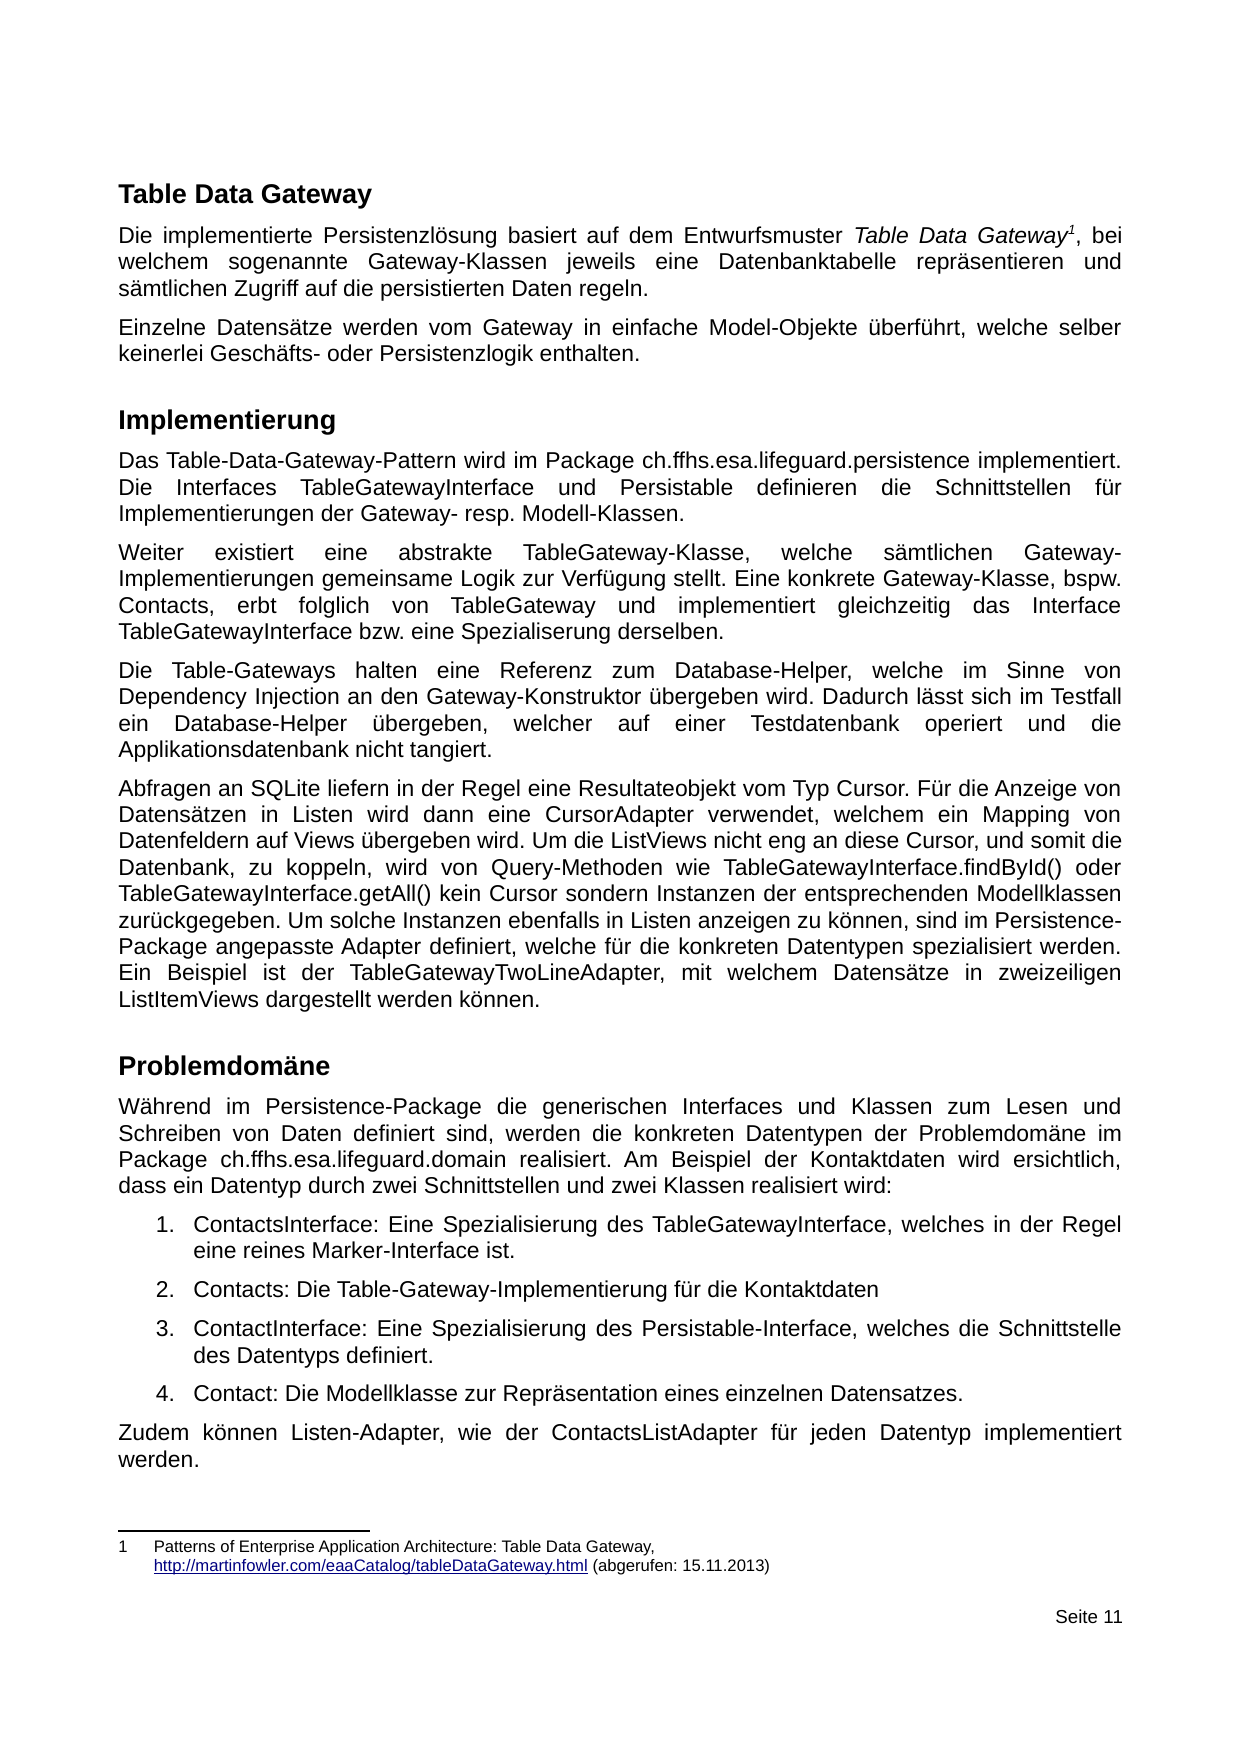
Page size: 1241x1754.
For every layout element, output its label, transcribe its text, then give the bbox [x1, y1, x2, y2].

text Die Table-Gateways halten eine Referenz zum Database-Helper, welche im Sinne von Dependency Injection an den Gateway-Konstruktor übergeben wird. Dadurch lässt sich im Testfall ein Database-Helper übergeben, welcher auf einer Testdatenbank operiert und die Applikationsdatenbank nicht tangiert. [118, 657, 1122, 762]
subtitle Table Data Gateway [118, 178, 1122, 209]
text Patterns of Enterprise Application Architecture: Table Data Gateway, http://martinfowler.com/eaaCatalog/tableDataGateway.html (abgerufen: 15.11.2013) [118, 1537, 1122, 1575]
text Zudem können Listen-Adapter, wie der ContactsListAdapter für jeden Datentyp implementiert werden. [118, 1419, 1122, 1472]
text Weiter existiert eine abstrakte TableGateway-Klasse, welche sämtlichen Gateway-Implementierungen gemeinsame Logik zur Verfügung stellt. Eine konkrete Gateway-Klasse, bspw. Contacts, erbt folglich von TableGateway und implementiert gleichzeitig das Interface TableGatewayInterface bzw. eine Spezialiserung derselben. [118, 539, 1122, 644]
text Während im Persistence-Package die generischen Interfaces und Klassen zum Lesen und Schreiben von Daten definiert sind, werden die konkreten Datentypen der Problemdomäne im Package ch.ffhs.esa.lifeguard.domain realisiert. Am Beispiel der Kontaktdaten wird ersichtlich, dass ein Datentyp durch zwei Schnittstellen und zwei Klassen realisiert wird: [118, 1093, 1122, 1199]
text Einzelne Datensätze werden vom Gateway in einfache Model-Objekte überführt, welche selber keinerlei Geschäfts- oder Persistenzlogik enthalten. [118, 313, 1122, 366]
list Contact: Die Modellklasse zur Repräsentation eines einzelnen Datensatzes. [156, 1380, 1122, 1407]
subtitle Problemdomäne [118, 1049, 1122, 1081]
list ContactsInterface: Eine Spezialisierung des TableGatewayInterface, welches in der Regel eine reines Marker-Interface ist. [156, 1211, 1122, 1264]
text Die implementierte Persistenzlösung basiert auf dem Entwurfsmuster Table Data Gateway, bei welchem sogenannte Gateway-Klassen jeweils eine Datenbanktabelle repräsentieren und sämtlichen Zugriff auf die persistierten Daten regeln. [118, 222, 1122, 301]
list ContactInterface: Eine Spezialisierung des Persistable-Interface, welches die Schnittstelle des Datentyps definiert. [156, 1315, 1122, 1368]
subtitle Implementierung [118, 404, 1122, 435]
text Abfragen an SQLite liefern in der Regel eine Resultateobjekt vom Typ Cursor. Für die Anzeige von Datensätzen in Listen wird dann eine CursorAdapter verwendet, welchem ein Mapping von Datenfeldern auf Views übergeben wird. Um die ListViews nicht eng an diese Cursor, und somit die Datenbank, zu koppeln, wird von Query-Methoden wie TableGatewayInterface.findById() oder TableGatewayInterface.getAll() kein Cursor sondern Instanzen der entsprechenden Modellklassen zurückgegeben. Um solche Instanzen ebenfalls in Listen anzeigen zu können, sind im Persistence-Package angepasste Adapter definiert, welche für die konkreten Datentypen spezialisiert werden. Ein Beispiel ist der TableGatewayTwoLineAdapter, mit welchem Datensätze in zweizeiligen ListItemViews dargestellt werden können. [118, 775, 1122, 1012]
text Das Table-Data-Gateway-Pattern wird im Package ch.ffhs.esa.lifeguard.persistence implementiert. Die Interfaces TableGatewayInterface und Persistable definieren die Schnittstellen für Implementierungen der Gateway- resp. Modell-Klassen. [118, 447, 1122, 526]
list Contacts: Die Table-Gateway-Implementierung für die Kontaktdaten [156, 1276, 1122, 1303]
